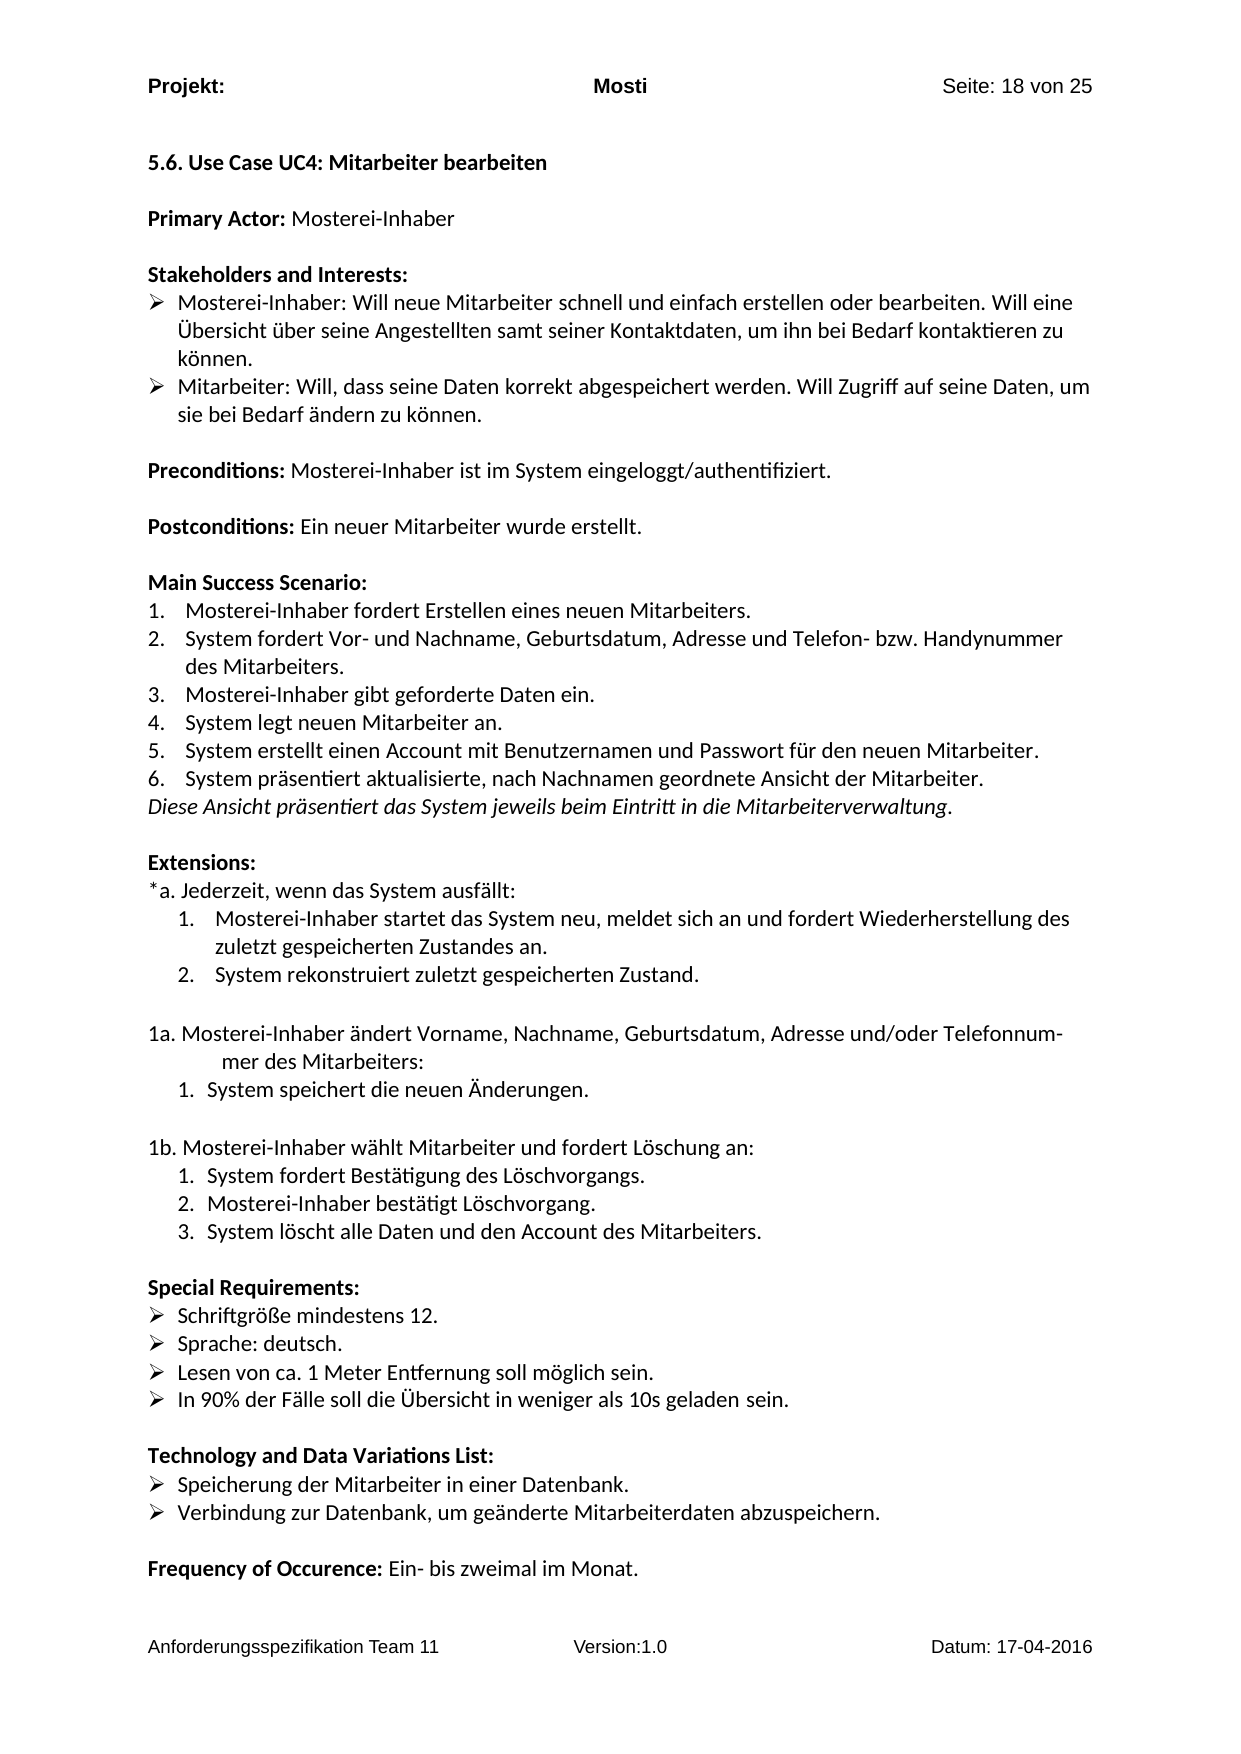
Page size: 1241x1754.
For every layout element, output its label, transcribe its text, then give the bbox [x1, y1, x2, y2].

text Preconditions: Mosterei-Inhaber ist im System eingeloggt/authentifiziert. [148, 456, 1092, 484]
text 1a. Mosterei-Inhaber ändert Vorname, Nachname, Geburtsdatum, Adresse und/oder Telefonnum- mer des Mitarbeiters: [148, 1019, 1092, 1075]
text Technology and Data Variations List: [148, 1442, 1092, 1470]
list Speicherung der Mitarbeiter in einer Datenbank. [148, 1470, 1092, 1498]
text *a. Jederzeit, wenn das System ausfällt: [148, 876, 1092, 904]
list System löscht alle Daten und den Account des Mitarbeiters. [177, 1217, 1092, 1246]
list Mosterei-Inhaber gibt geforderte Daten ein. [148, 680, 1092, 708]
subtitle 5.6. Use Case UC4: Mitarbeiter bearbeiten [148, 148, 1092, 176]
list In 90% der Fälle soll die Übersicht in weniger als 10s geladen sein. [148, 1386, 1092, 1414]
list System rekonstruiert zuletzt gespeicherten Zustand. [177, 960, 1092, 988]
list Sprache: deutsch. [148, 1329, 1092, 1358]
list Mosterei-Inhaber fordert Erstellen eines neuen Mitarbeiters. [148, 596, 1092, 624]
list Mitarbeiter: Will, dass seine Daten korrekt abgespeichert werden. Will Zugriff auf seine Daten, um sie bei Bedarf ändern zu können. [148, 372, 1092, 428]
list Lesen von ca. 1 Meter Entfernung soll möglich sein. [148, 1358, 1092, 1386]
list System fordert Vor- und Nachname, Geburtsdatum, Adresse und Telefon- bzw. Handynummer des Mitarbeiters. [148, 624, 1092, 680]
text Postconditions: Ein neuer Mitarbeiter wurde erstellt. [148, 512, 1092, 540]
list Mosterei-Inhaber bestätigt Löschvorgang. [177, 1189, 1092, 1217]
text Extensions: [148, 848, 1092, 876]
list System präsentiert aktualisierte, nach Nachnamen geordnete Ansicht der Mitarbeiter. [148, 764, 1092, 792]
list Mosterei-Inhaber: Will neue Mitarbeiter schnell und einfach erstellen oder bearbeiten. Will eine Übersicht über seine Angestellten samt seiner Kontaktdaten, um ihn bei Bedarf kontaktieren zu können. [148, 288, 1092, 372]
text 1b. Mosterei-Inhaber wählt Mitarbeiter und fordert Löschung an: [148, 1133, 1092, 1161]
list System legt neuen Mitarbeiter an. [148, 708, 1092, 736]
text Diese Ansicht präsentiert das System jeweils beim Eintritt in die Mitarbeiterverwaltung. [148, 792, 1092, 820]
list System erstellt einen Account mit Benutzernamen und Passwort für den neuen Mitarbeiter. [148, 736, 1092, 764]
text Primary Actor: Mosterei-Inhaber [148, 204, 1092, 232]
text Frequency of Occurence: Ein- bis zweimal im Monat. [148, 1554, 1092, 1582]
text Stakeholders and Interests: [148, 260, 1092, 288]
list System speichert die neuen Änderungen. [177, 1075, 1092, 1103]
list Verbindung zur Datenbank, um geänderte Mitarbeiterdaten abzuspeichern. [148, 1498, 1092, 1526]
list System fordert Bestätigung des Löschvorgangs. [177, 1161, 1092, 1189]
text Main Success Scenario: [148, 568, 1092, 596]
list Mosterei-Inhaber startet das System neu, meldet sich an und fordert Wiederherstellung des zuletzt gespeicherten Zustandes an. [177, 904, 1092, 960]
list Schriftgröße mindestens 12. [148, 1302, 1092, 1329]
text Special Requirements: [148, 1273, 1092, 1302]
